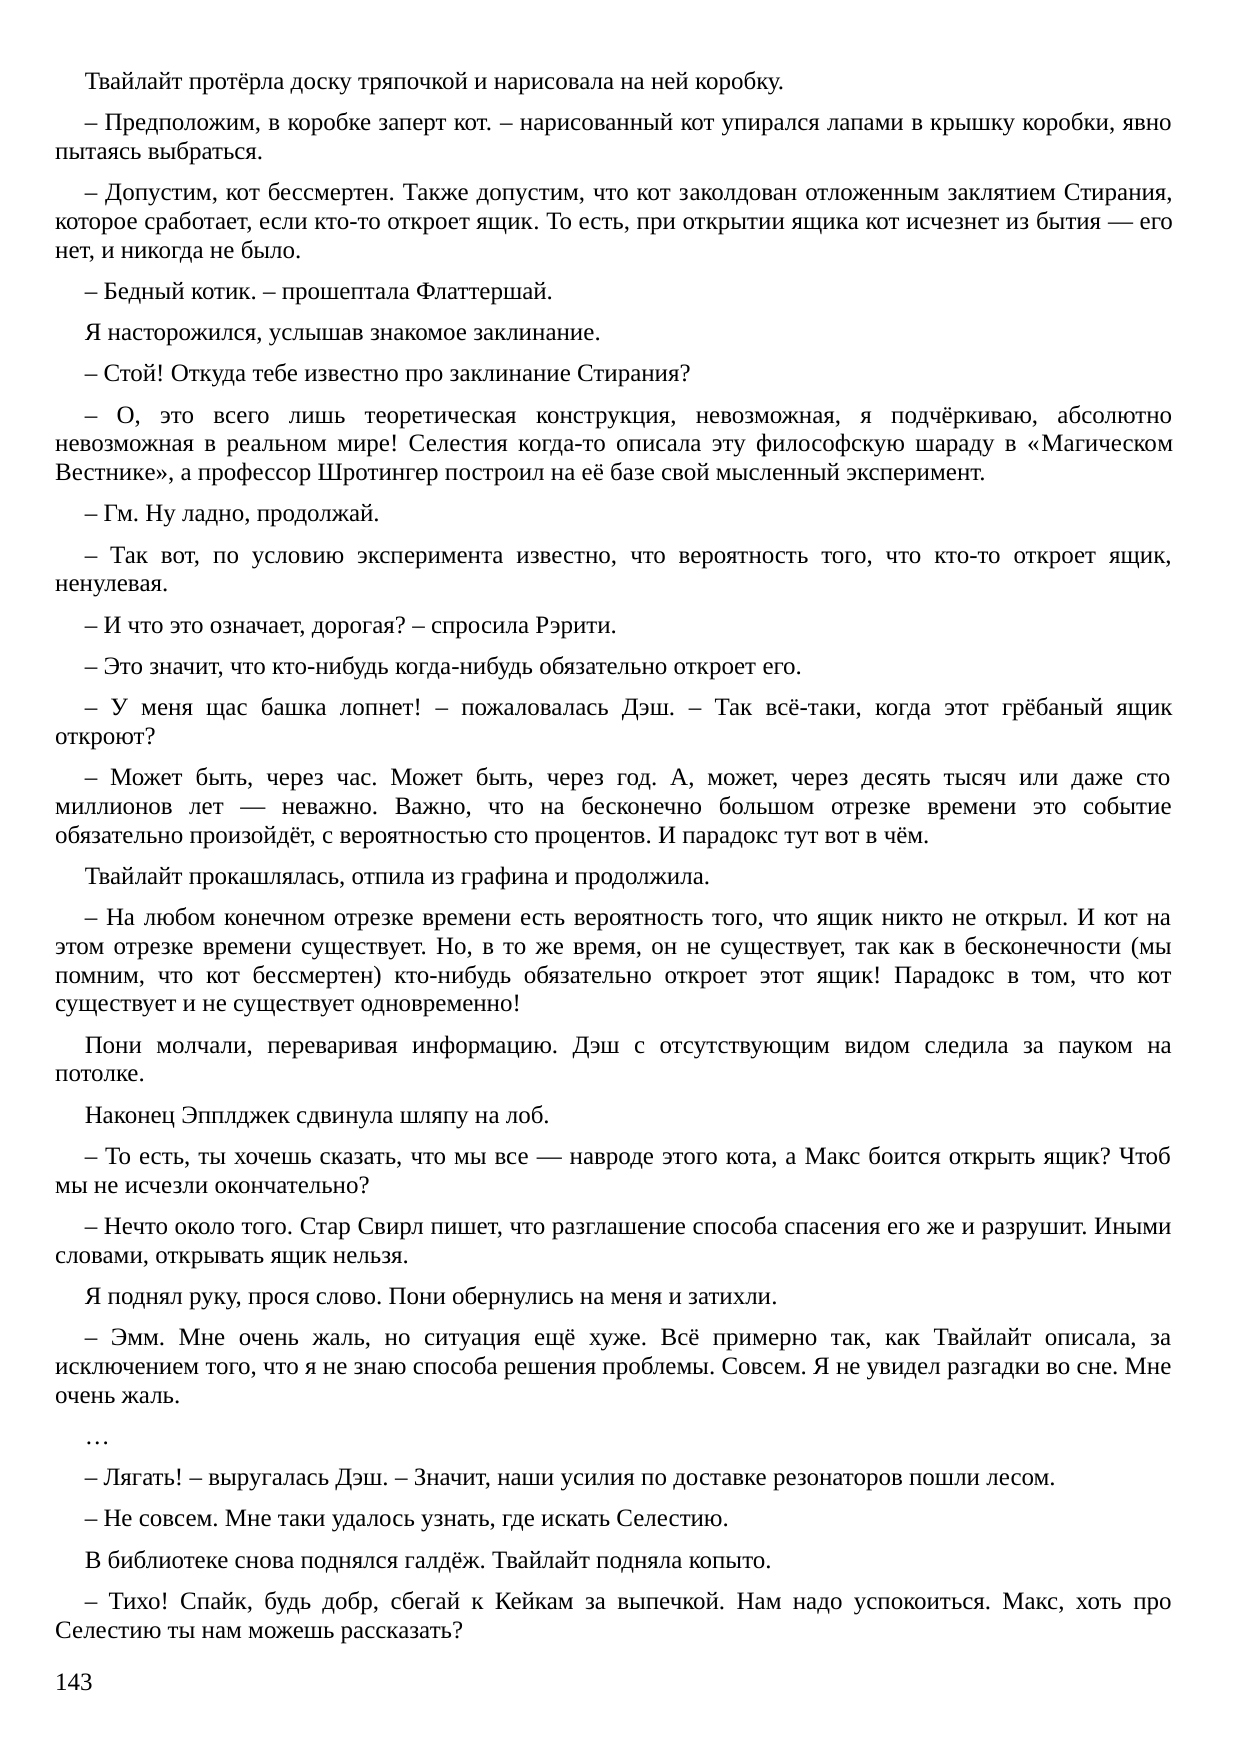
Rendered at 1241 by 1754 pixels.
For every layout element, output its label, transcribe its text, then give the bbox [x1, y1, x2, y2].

text – Допустим, кот бессмертен. Также допустим, что кот заколдован отложенным заклятием Стирания, которое сработает, если кто-то откроет ящик. То есть, при открытии ящика кот исчезнет из бытия — его нет, и никогда не было. [55, 177, 1173, 263]
text – Гм. Ну ладно, продолжай. [55, 498, 1173, 527]
text Я поднял руку, прося слово. Пони обернулись на меня и затихли. [55, 1281, 1173, 1310]
text Твайлайт прокашлялась, отпила из графина и продолжила. [55, 861, 1173, 890]
text – Это значит, что кто-нибудь когда-нибудь обязательно откроет его. [55, 651, 1173, 680]
text … [55, 1421, 1173, 1450]
text Твайлайт протёрла доску тряпочкой и нарисовала на ней коробку. [55, 66, 1173, 95]
text – И что это означает, дорогая? – спросила Рэрити. [55, 610, 1173, 638]
text – Так вот, по условию эксперимента известно, что вероятность того, что кто-то откроет ящик, ненулевая. [55, 540, 1173, 597]
text – Стой! Откуда тебе известно про заклинание Стирания? [55, 358, 1173, 387]
text – Бедный котик. – прошептала Флаттершай. [55, 276, 1173, 305]
text – То есть, ты хочешь сказать, что мы все — навроде этого кота, а Макс боится открыть ящик? Чтоб мы не исчезли окончательно? [55, 1141, 1173, 1198]
text – Эмм. Мне очень жаль, но ситуация ещё хуже. Всё примерно так, как Твайлайт описала, за исключением того, что я не знаю способа решения проблемы. Совсем. Я не увидел разгадки во сне. Мне очень жаль. [55, 1322, 1173, 1408]
text – У меня щас башка лопнет! – пожаловалась Дэш. – Так всё-таки, когда этот грёбаный ящик откроют? [55, 692, 1173, 750]
text – Лягать! – выругалась Дэш. – Значит, наши усилия по доставке резонаторов пошли лесом. [55, 1462, 1173, 1491]
text Я насторожился, услышав знакомое заклинание. [55, 317, 1173, 346]
text – Предположим, в коробке заперт кот. – нарисованный кот упирался лапами в крышку коробки, явно пытаясь выбраться. [55, 107, 1173, 165]
text – Может быть, через час. Может быть, через год. А, может, через десять тысяч или даже сто миллионов лет — неважно. Важно, что на бесконечно большом отрезке времени это событие обязательно произойдёт, с вероятностью сто процентов. И парадокс тут вот в чём. [55, 762, 1173, 848]
text В библиотеке снова поднялся галдёж. Твайлайт подняла копыто. [55, 1545, 1173, 1573]
text – Нечто около того. Стар Свирл пишет, что разглашение способа спасения его же и разрушит. Иными словами, открывать ящик нельзя. [55, 1211, 1173, 1268]
text – На любом конечном отрезке времени есть вероятность того, что ящик никто не открыл. И кот на этом отрезке времени существует. Но, в то же время, он не существует, так как в бесконечности (мы помним, что кот бессмертен) кто-нибудь обязательно откроет этот ящик! Парадокс в том, что кот существует и не существует одновременно! [55, 902, 1173, 1017]
text – Не совсем. Мне таки удалось узнать, где искать Селестию. [55, 1503, 1173, 1532]
text – Тихо! Спайк, будь добр, сбегай к Кейкам за выпечкой. Нам надо успокоиться. Макс, хоть про Селестию ты нам можешь рассказать? [55, 1586, 1173, 1643]
text Наконец Эпплджек сдвинула шляпу на лоб. [55, 1100, 1173, 1128]
text – О, это всего лишь теоретическая конструкция, невозможная, я подчёркиваю, абсолютно невозможная в реальном мире! Селестия когда-то описала эту философскую шараду в «Магическом Вестнике», а профессор Шротингер построил на её базе свой мысленный эксперимент. [55, 400, 1173, 486]
text Пони молчали, переваривая информацию. Дэш с отсутствующим видом следила за пауком на потолке. [55, 1030, 1173, 1087]
